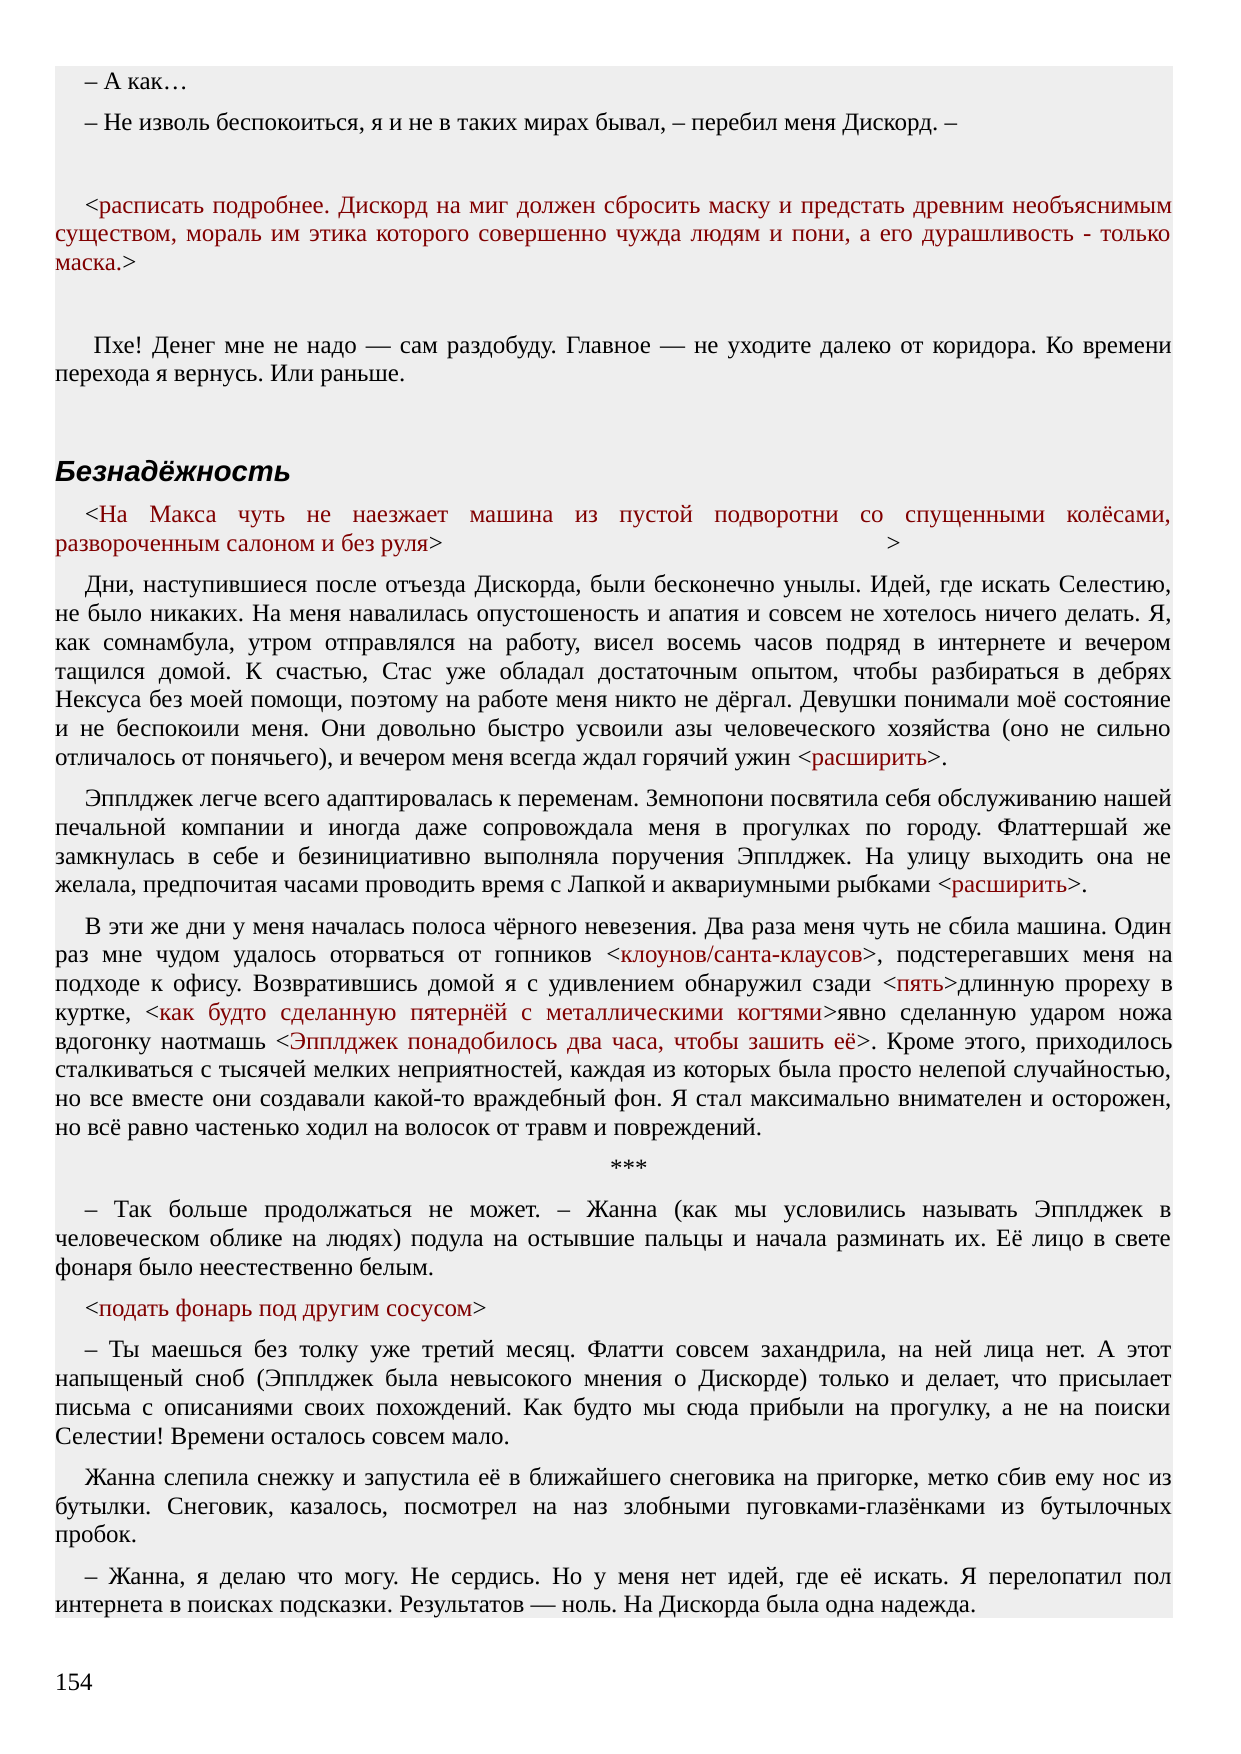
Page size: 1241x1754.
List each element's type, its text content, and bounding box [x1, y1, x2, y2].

text – Так больше продолжаться не может. – Жанна (как мы условились называть Эпплджек в человеческом облике на людях) подула на остывшие пальцы и начала разминать их. Её лицо в свете фонаря было неестественно белым. [55, 1194, 1173, 1281]
text Пхе! Денег мне не надо — сам раздобуду. Главное — не уходите далеко от коридора. Ко времени перехода я вернусь. Или раньше. [55, 330, 1173, 387]
text – Жанна, я делаю что могу. Не сердись. Но у меня нет идей, где её искать. Я перелопатил пол интернета в поисках подсказки. Результатов — ноль. На Дискорда была одна надежда. [55, 1561, 1173, 1618]
text В эти же дни у меня началась полоса чёрного невезения. Два раза меня чуть не сбила машина. Один раз мне чудом удалось оторваться от гопников <клоунов/санта-клаусов>, подстерегавших меня на подходе к офису. Возвратившись домой я с удивлением обнаружил сзади <пять>длинную прореху в куртке, <как будто сделанную пятернёй с металлическими когтями>явно сделанную ударом ножа вдогонку наотмашь <Эпплджек понадобилось два часа, чтобы зашить её>. Кроме этого, приходилось сталкиваться с тысячей мелких неприятностей, каждая из которых была просто нелепой случайностью, но все вместе они создавали какой-то враждебный фон. Я стал максимально внимателен и осторожен, но всё равно частенько ходил на волосок от травм и повреждений. [55, 911, 1173, 1141]
text – Не изволь беспокоиться, я и не в таких мирах бывал, – перебил меня Дискорд. – [55, 107, 1173, 136]
text – А как… [55, 66, 1173, 95]
text *** [55, 1153, 1173, 1182]
text Дни, наступившиеся после отъезда Дискорда, были бесконечно унылы. Идей, где искать Селестию, не было никаких. На меня навалилась опустошеность и апатия и совсем не хотелось ничего делать. Я, как сомнамбула, утром отправлялся на работу, висел восемь часов подряд в интернете и вечером тащился домой. К счастью, Стас уже обладал достаточным опытом, чтобы разбираться в дебрях Нексуса без моей помощи, поэтому на работе меня никто не дёргал. Девушки понимали моё состояние и не беспокоили меня. Они довольно быстро усвоили азы человеческого хозяйства (оно не сильно отличалось от понячьего), и вечером меня всегда ждал горячий ужин <расширить>. [55, 569, 1173, 771]
text Жанна слепила снежку и запустила её в ближайшего снеговика на пригорке, метко сбив ему нос из бутылки. Снеговик, казалось, посмотрел на наз злобными пуговками-глазёнками из бутылочных пробок. [55, 1462, 1173, 1548]
text – Ты маешься без толку уже третий месяц. Флатти совсем захандрила, на ней лица нет. А этот напыщеный сноб (Эпплджек была невысокого мнения о Дискорде) только и делает, что присылает письма с описаниями своих похождений. Как будто мы сюда прибыли на прогулку, а не на поиски Селестии! Времени осталось совсем мало. [55, 1334, 1173, 1449]
text <расписать подробнее. Дискорд на миг должен сбросить маску и предстать древним необъяснимым существом, мораль им этика которого совершенно чужда людям и пони, а его дурашливость - только маска.> [55, 190, 1173, 276]
text <подать фонарь под другим сосусом> [55, 1293, 1173, 1322]
text <На Макса чуть не наезжает машина из пустой подворотни со спущенными колёсами, развороченным салоном и без руля> > [55, 499, 1173, 557]
text Эпплджек легче всего адаптировалась к переменам. Земнопони посвятила себя обслуживанию нашей печальной компании и иногда даже сопровождала меня в прогулках по городу. Флаттершай же замкнулась в себе и безинициативно выполняла поручения Эпплджек. На улицу выходить она не желала, предпочитая часами проводить время с Лапкой и аквариумными рыбками <расширить>. [55, 783, 1173, 898]
subtitle Безнадёжность [55, 453, 1173, 487]
